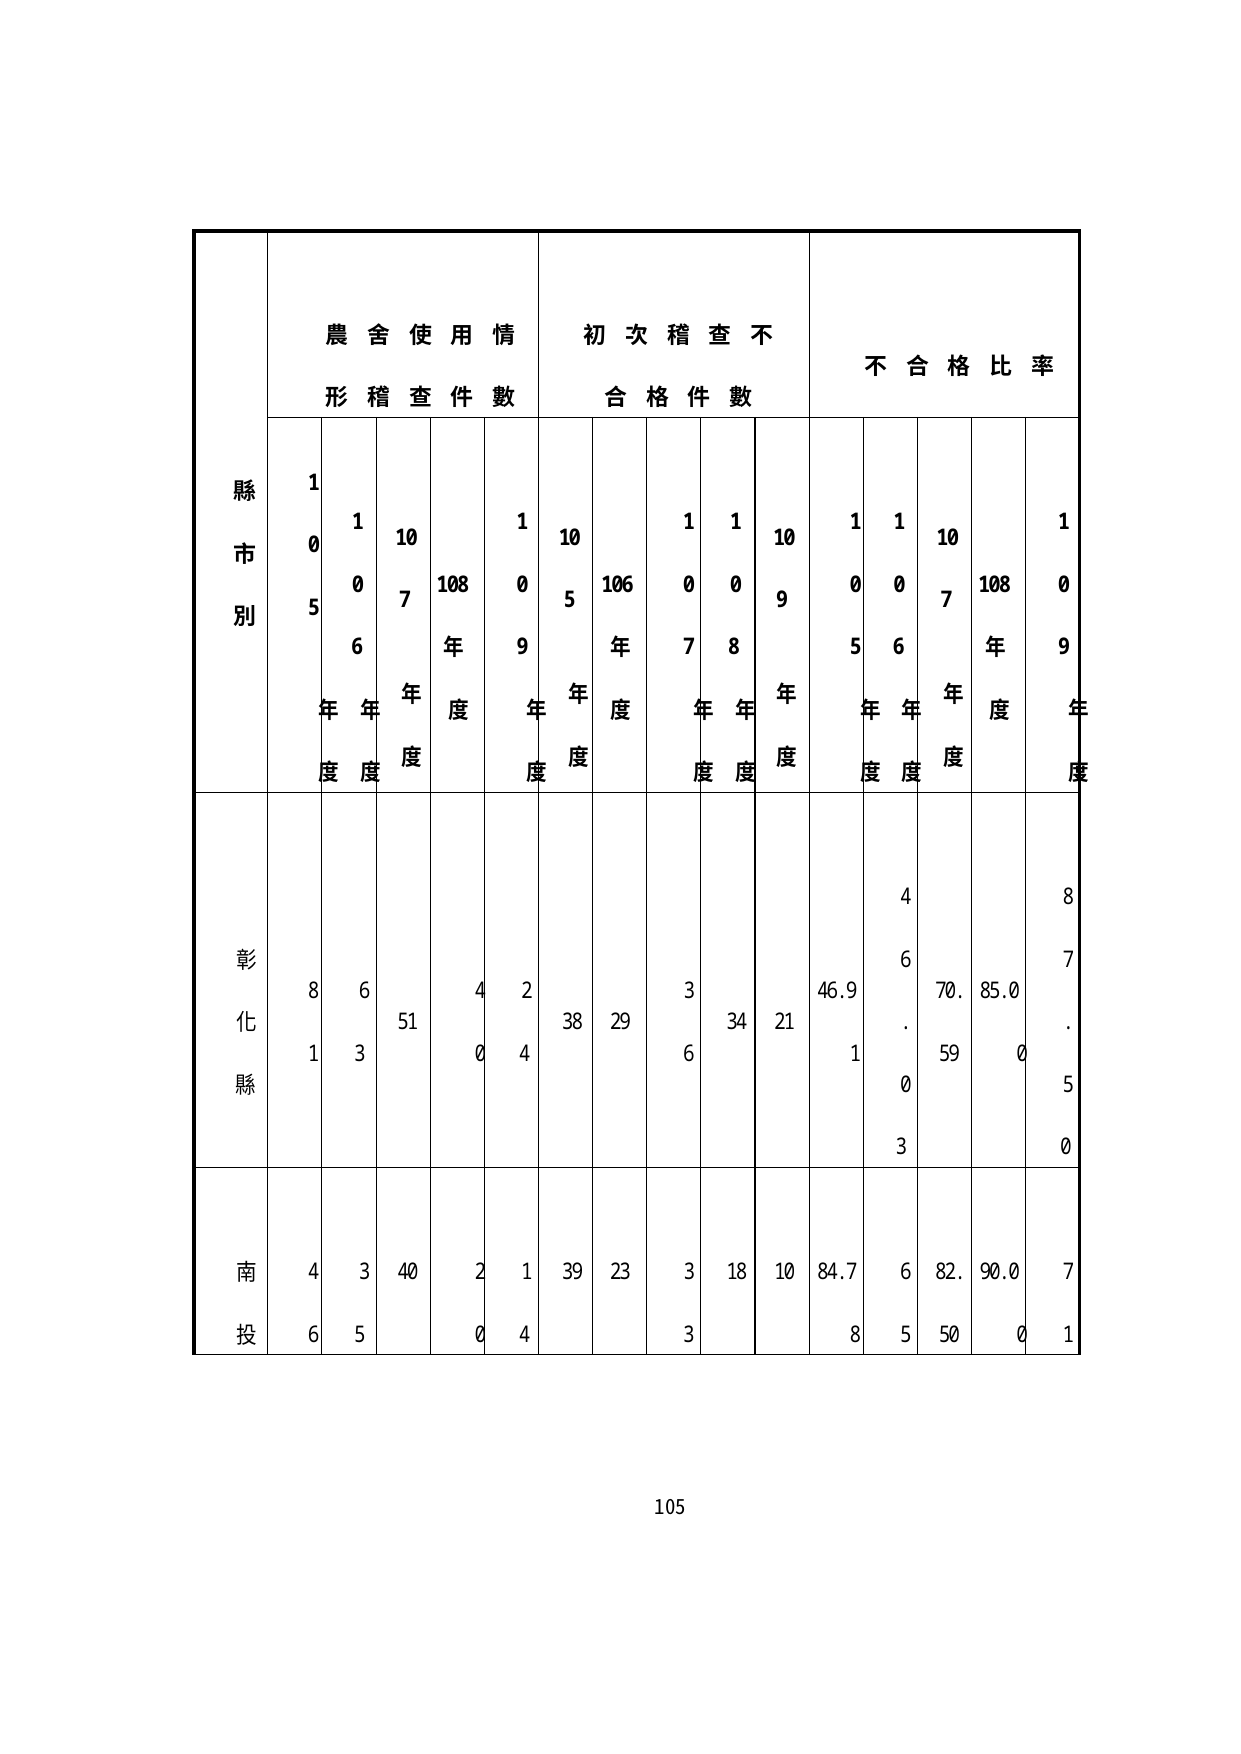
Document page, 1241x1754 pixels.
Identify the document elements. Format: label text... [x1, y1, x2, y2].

table_cell 18 [701, 1168, 754, 1354]
table_cell 105 年度 [268, 418, 321, 792]
table_cell 105 年度 [539, 418, 592, 792]
table_cell 34 [701, 793, 754, 1167]
table_cell 39 [539, 1168, 592, 1354]
table_cell 82.50 [918, 1168, 971, 1354]
table_cell 107 年度 [647, 418, 700, 792]
table_cell 65 [864, 1168, 917, 1354]
table_cell 南投 [196, 1168, 267, 1354]
table_cell 107 年度 [918, 418, 971, 792]
table_cell 109 年度 [756, 418, 809, 792]
table_cell 10 [756, 1168, 809, 1354]
table_cell 23 [593, 1168, 646, 1354]
table_cell 51 [377, 793, 430, 1167]
table_cell 108 年度 [701, 418, 754, 792]
table_cell 106 年度 [322, 418, 376, 792]
table_cell 29 [593, 793, 646, 1167]
table_cell 33 [647, 1168, 700, 1354]
table_cell 14 [485, 1168, 538, 1354]
table_cell 24 [485, 793, 538, 1167]
table_cell 40 [431, 793, 484, 1167]
table_cell 38 [539, 793, 592, 1167]
table_header 不合格比率 [810, 233, 1078, 417]
table_cell 105 年度 [810, 418, 863, 792]
table_cell 107 年度 [377, 418, 430, 792]
table_cell 106 年度 [864, 418, 917, 792]
table_cell 106 年度 [593, 418, 646, 792]
table_cell 108 年度 [431, 418, 484, 792]
table_cell 40 [377, 1168, 430, 1354]
table_header 農舍使用情形稽查件數 [268, 233, 538, 417]
table_cell 109 年度 [485, 418, 538, 792]
table_cell 85.00 [972, 793, 1025, 1167]
table_cell 109 年度 [1026, 418, 1078, 792]
table_cell 46 [268, 1168, 321, 1354]
table_cell 70.59 [918, 793, 971, 1167]
table_header 縣市別 [196, 233, 267, 792]
table_cell 20 [431, 1168, 484, 1354]
table_cell 71 [1026, 1168, 1078, 1354]
table_cell 81 [268, 793, 321, 1167]
table_cell 46.03 [864, 793, 917, 1167]
table_cell 46.91 [810, 793, 863, 1167]
table_header 初次稽查不合格件數 [539, 233, 809, 417]
table_cell 21 [756, 793, 809, 1167]
table_cell 63 [322, 793, 376, 1167]
table_cell 彰化縣 [196, 793, 267, 1167]
table_cell 87.50 [1026, 793, 1078, 1167]
table_cell 84.78 [810, 1168, 863, 1354]
table_cell 90.00 [972, 1168, 1025, 1354]
table_cell 35 [322, 1168, 376, 1354]
table_cell 108 年度 [972, 418, 1025, 792]
table_cell 36 [647, 793, 700, 1167]
